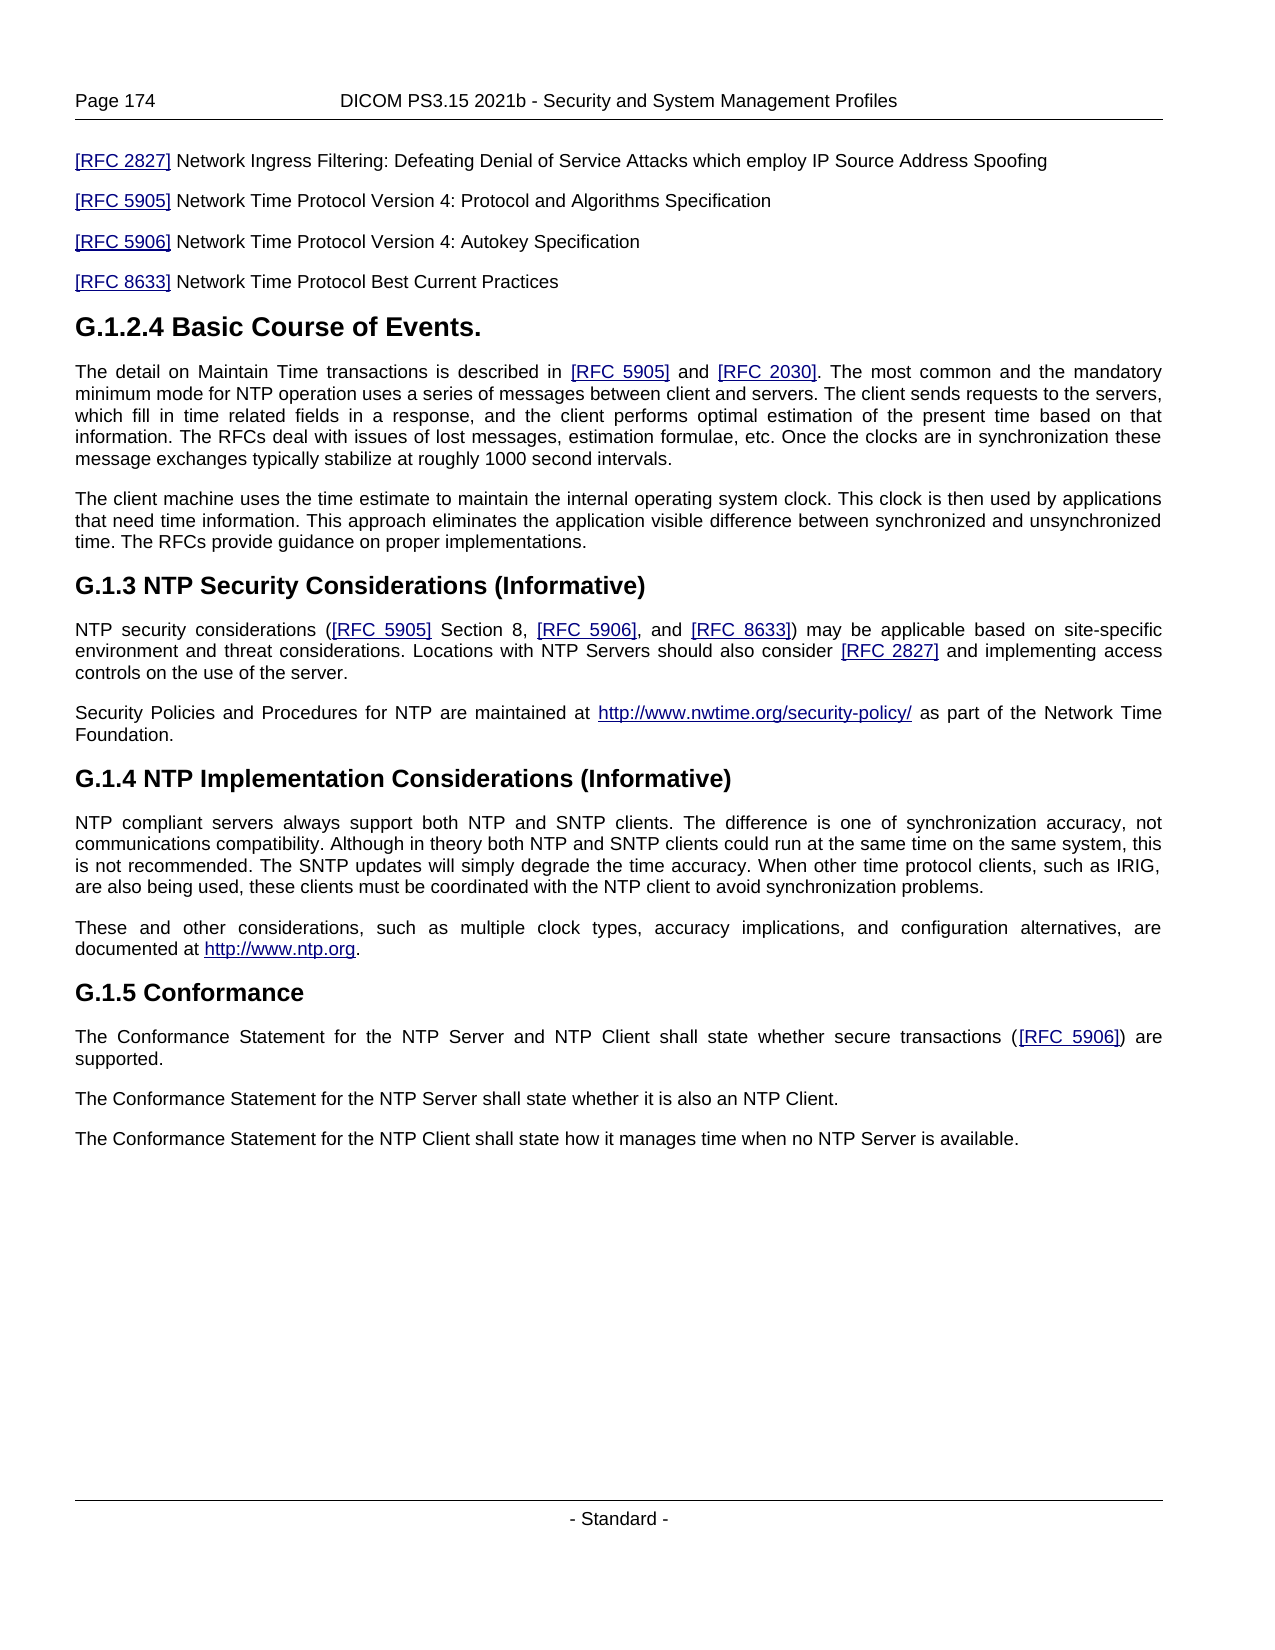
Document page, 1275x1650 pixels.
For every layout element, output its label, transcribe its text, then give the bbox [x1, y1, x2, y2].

text The Conformance Statement for the NTP Server and NTP Client shall state whether secure transactions ([RFC 5906]) are supported. [75, 1026, 1162, 1069]
text The Conformance Statement for the NTP Client shall state how it manages time when no NTP Server is available. [75, 1128, 1162, 1150]
text [RFC 5905] Network Time Protocol Version 4: Protocol and Algorithms Specification [75, 190, 1162, 212]
text The Conformance Statement for the NTP Server shall state whether it is also an NTP Client. [75, 1088, 1162, 1109]
text [RFC 2827] Network Ingress Filtering: Defeating Denial of Service Attacks which employ IP Source Address Spoofing [75, 150, 1162, 172]
text NTP security considerations ([RFC 5905] Section 8, [RFC 5906], and [RFC 8633]) may be applicable based on site-specific environment and threat considerations. Locations with NTP Servers should also consider [RFC 2827] and implementing access controls on the use of the server. [75, 619, 1162, 683]
text Security Policies and Procedures for NTP are maintained at http://​www.nwtime.org/​security-policy/ as part of the Network Time Foundation. [75, 702, 1162, 745]
text G.1.4 NTP Implementation Considerations (Informative) [75, 764, 1162, 793]
text G.1.2.4 Basic Course of Events. [75, 311, 1162, 342]
text The client machine uses the time estimate to maintain the internal operating system clock. This clock is then used by applications that need time information. This approach eliminates the application visible difference between synchronized and unsynchronized time. The RFCs provide guidance on proper implementations. [75, 488, 1162, 552]
text G.1.3 NTP Security Considerations (Informative) [75, 571, 1162, 600]
text These and other considerations, such as multiple clock types, accuracy implications, and configuration alternatives, are documented at http://​www.ntp.org. [75, 917, 1162, 960]
text G.1.5 Conformance [75, 978, 1162, 1007]
text [RFC 8633] Network Time Protocol Best Current Practices [75, 271, 1162, 292]
text The detail on Maintain Time transactions is described in [RFC 5905] and [RFC 2030]. The most common and the mandatory minimum mode for NTP operation uses a series of messages between client and servers. The client sends requests to the servers, which fill in time related fields in a response, and the client performs optimal estimation of the present time based on that information. The RFCs deal with issues of lost messages, estimation formulae, etc. Once the clocks are in synchronization these message exchanges typically stabilize at roughly 1000 second intervals. [75, 361, 1162, 469]
text NTP compliant servers always support both NTP and SNTP clients. The difference is one of synchronization accuracy, not communications compatibility. Although in theory both NTP and SNTP clients could run at the same time on the same system, this is not recommended. The SNTP updates will simply degrade the time accuracy. When other time protocol clients, such as IRIG, are also being used, these clients must be coordinated with the NTP client to avoid synchronization problems. [75, 812, 1162, 898]
text [RFC 5906] Network Time Protocol Version 4: Autokey Specification [75, 231, 1162, 252]
